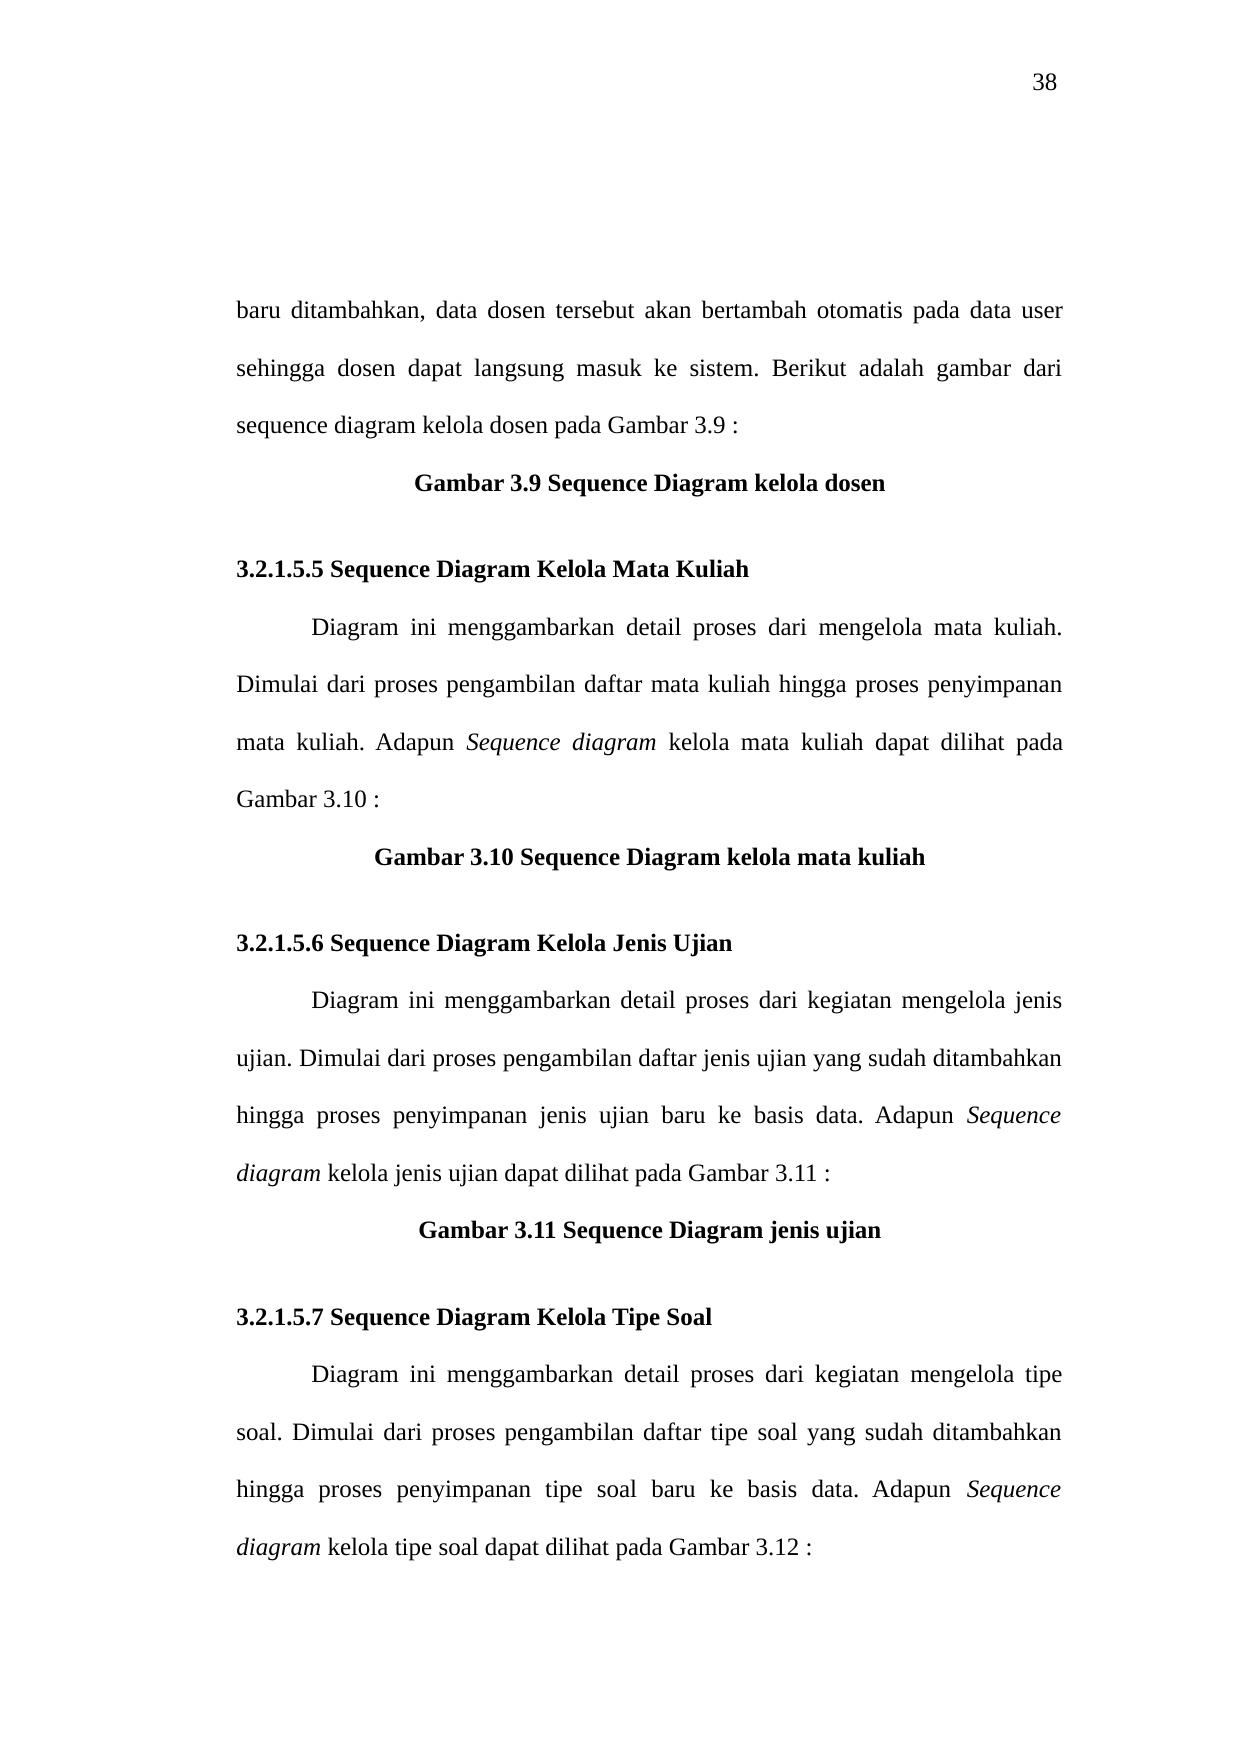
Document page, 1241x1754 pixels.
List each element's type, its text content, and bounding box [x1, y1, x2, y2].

text Gambar 3.9 Sequence Diagram kelola dosen [236, 468, 1063, 497]
text Gambar 3.11 Sequence Diagram jenis ujian [236, 1215, 1063, 1244]
text baru ditambahkan, data dosen tersebut akan bertambah otomatis pada data user sehingga dosen dapat langsung masuk ke sistem. Berikut adalah gambar dari sequence diagram kelola dosen pada Gambar 3.9 : [236, 295, 1063, 439]
text Gambar 3.10 Sequence Diagram kelola mata kuliah [236, 842, 1063, 870]
text Diagram ini menggambarkan detail proses dari kegiatan mengelola jenis ujian. Dimulai dari proses pengambilan daftar jenis ujian yang sudah ditambahkan hingga proses penyimpanan jenis ujian baru ke basis data. Adapun Sequence diagram kelola jenis ujian dapat dilihat pada Gambar 3.11 : [236, 985, 1063, 1187]
text Diagram ini menggambarkan detail proses dari mengelola mata kuliah. Dimulai dari proses pengambilan daftar mata kuliah hingga proses penyimpanan mata kuliah. Adapun Sequence diagram kelola mata kuliah dapat dilihat pada Gambar 3.10 : [236, 612, 1063, 813]
text Diagram ini menggambarkan detail proses dari kegiatan mengelola tipe soal. Dimulai dari proses pengambilan daftar tipe soal yang sudah ditambahkan hingga proses penyimpanan tipe soal baru ke basis data. Adapun Sequence diagram kelola tipe soal dapat dilihat pada Gambar 3.12 : [236, 1359, 1063, 1560]
subtitle 3.2.1.5.6 Sequence Diagram Kelola Jenis Ujian [236, 928, 1063, 957]
subtitle 3.2.1.5.5 Sequence Diagram Kelola Mata Kuliah [236, 554, 1063, 583]
subtitle 3.2.1.5.7 Sequence Diagram Kelola Tipe Soal [236, 1302, 1063, 1330]
